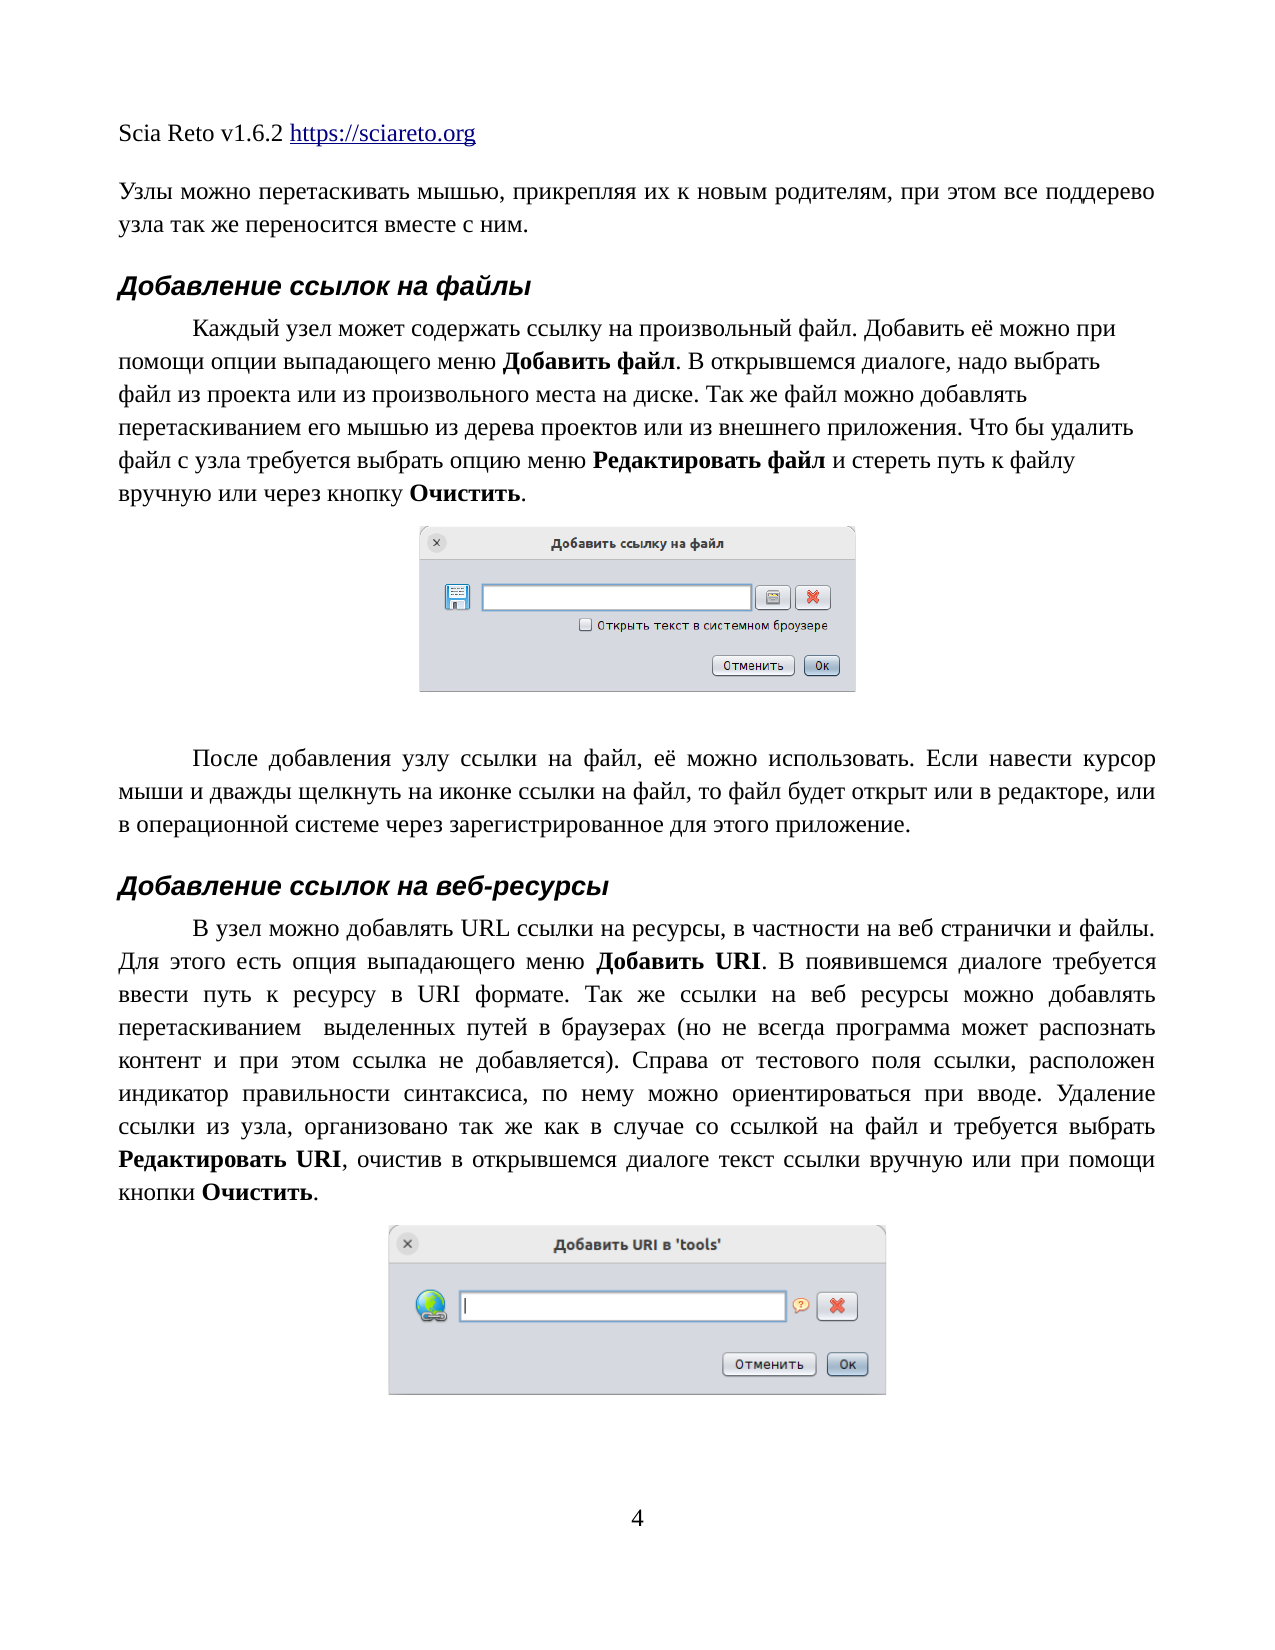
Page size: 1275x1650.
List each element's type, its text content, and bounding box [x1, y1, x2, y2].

picture [419, 526, 856, 692]
text В узел можно добавлять URL ссылки на ресурсы, в частности на веб странички и файлы. Для этого есть опция выпадающего меню Добавить URI. В появившемся диалоге требуется ввести путь к ресурсу в URI формате. Так же ссылки на веб ресурсы можно добавлять перетаскиванием выделенных путей в браузерах (но не всегда программа может распознать контент и при этом ссылка не добавляется). Справа от тестового поля ссылки, расположен индикатор правильности синтаксиса, по нему можно ориентироваться при вводе. Удаление ссылки из узла, организовано так же как в случае со ссылкой на файл и требуется выбрать Редактировать URI, очистив в открывшемся диалоге текст ссылки вручную или при помощи кнопки Очистить. [118, 913, 1157, 1206]
subtitle Добавление ссылок на файлы [118, 269, 1157, 301]
picture [388, 1225, 887, 1395]
subtitle Добавление ссылок на веб-ресурсы [118, 869, 1157, 901]
text После добавления узлу ссылки на файл, её можно использовать. Если навести курсор мыши и дважды щелкнуть на иконке ссылки на файл, то файл будет открыт или в редакторе, или в операционной системе через зарегистрированное для этого приложение. [118, 743, 1157, 838]
text Каждый узел может содержать ссылку на произвольный файл. Добавить её можно при помощи опции выпадающего меню Добавить файл. В открывшемся диалоге, надо выбрать файл из проекта или из произвольного места на диске. Так же файл можно добавлять перетаскиванием его мышью из дерева проектов или из внешнего приложения. Что бы удалить файл с узла требуется выбрать опцию меню Редактировать файл и стереть путь к файлу вручную или через кнопку Очистить. [118, 313, 1157, 507]
text Узлы можно перетаскивать мышью, прикрепляя их к новым родителям, при этом все поддерево узла так же переносится вместе с ним. [118, 176, 1157, 238]
